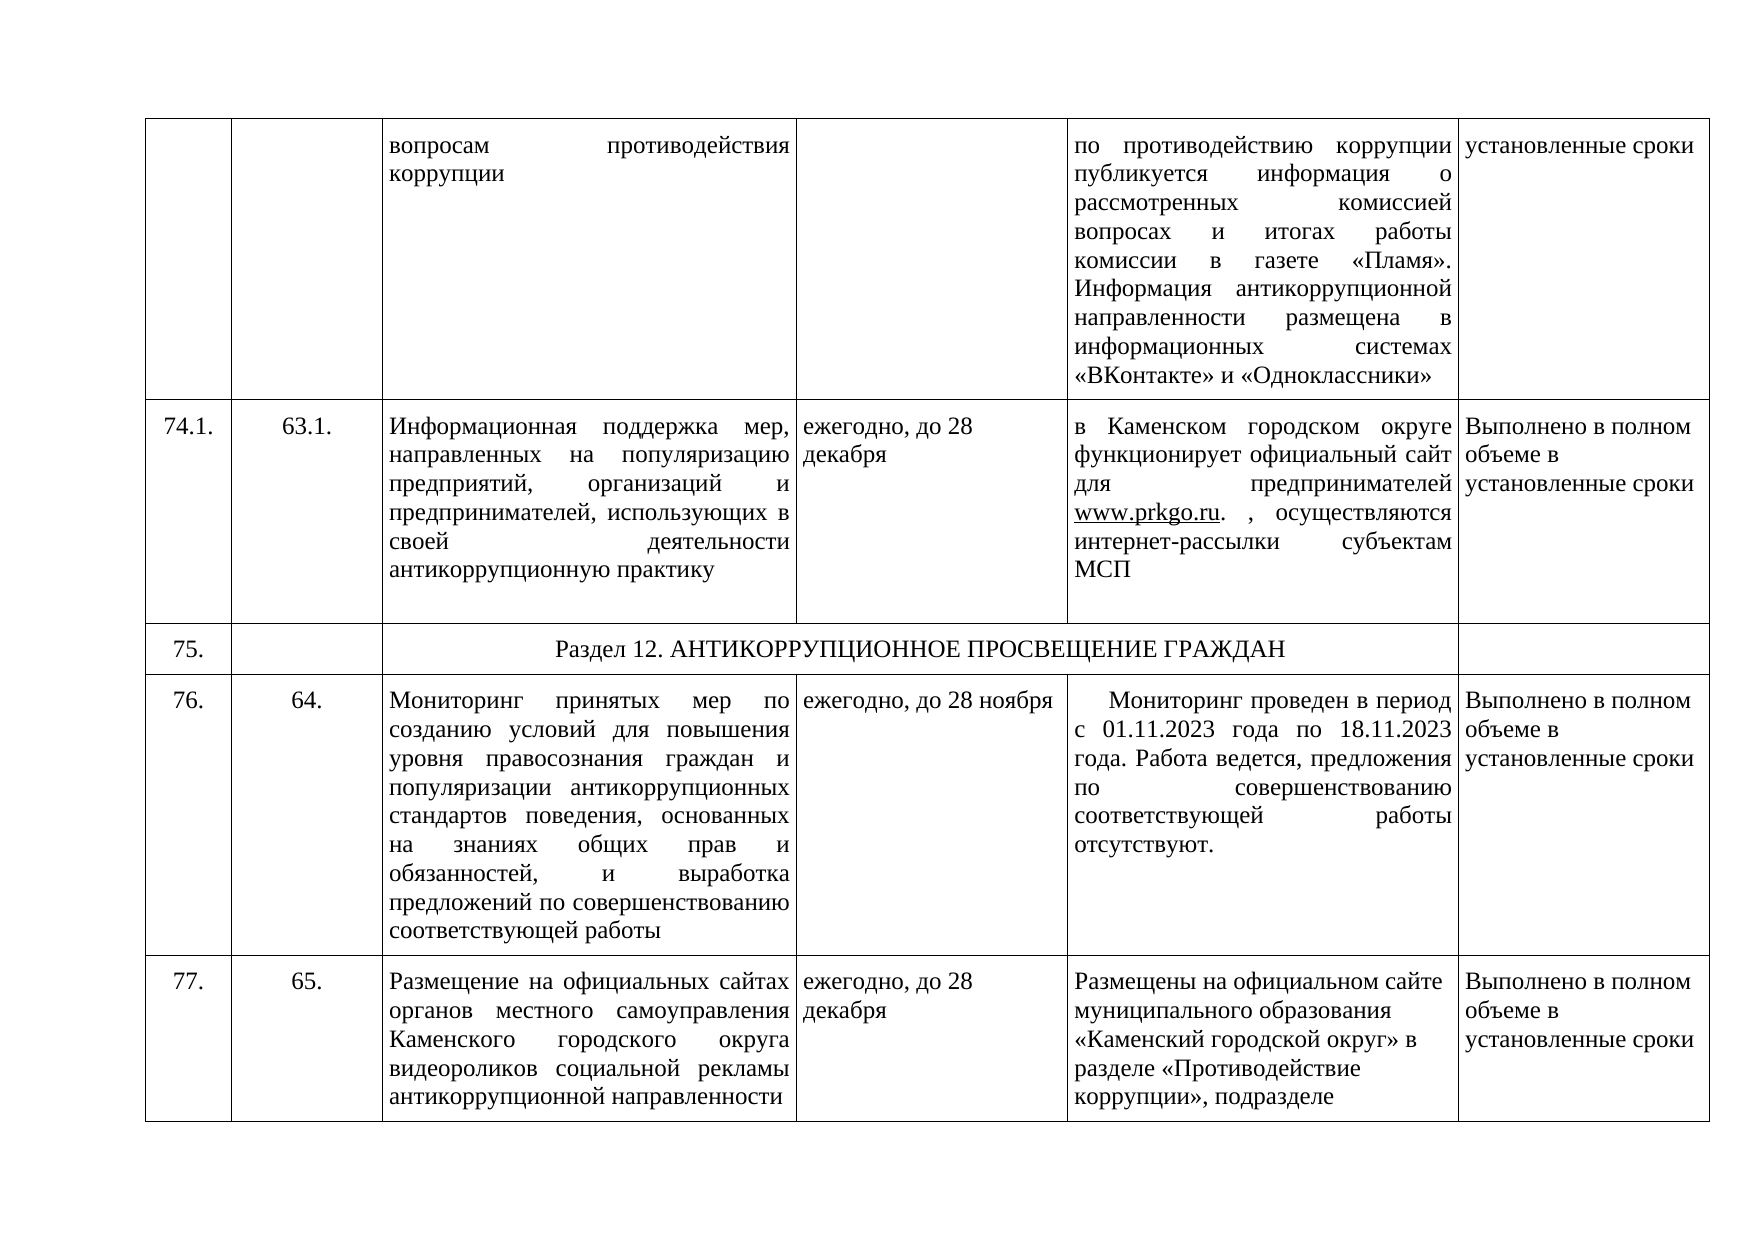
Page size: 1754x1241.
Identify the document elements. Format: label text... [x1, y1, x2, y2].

table_cell Выполнено в полном объеме в установленные сроки [1459, 400, 1709, 623]
table_cell Информационная поддержка мер, направленных на популяризацию предприятий, организаций и предпринимателей, использующих в своей деятельности антикоррупционную практику [383, 400, 796, 623]
table_cell Размещены на официальном сайте муниципального образования «Каменский городской округ» в разделе «Противодействие коррупции», подразделе [1068, 956, 1458, 1121]
table_cell вопросам противодействия коррупции [383, 119, 796, 399]
table_cell [1710, 955, 1724, 1121]
table_cell 77. [146, 956, 231, 1121]
table_cell [797, 119, 1067, 399]
table_cell [1710, 118, 1724, 399]
table_cell в Каменском городском округе функционирует официальный сайт для предпринимателей www.prkgo.ru. , осуществляются интернет-рассылки субъектам МСП [1068, 400, 1458, 623]
table_cell [232, 624, 382, 674]
table_cell установленные сроки [1459, 119, 1709, 399]
table_cell [1459, 624, 1709, 674]
table_cell 75. [146, 624, 231, 674]
table_cell Выполнено в полном объеме в установленные сроки [1459, 956, 1709, 1121]
table_cell ежегодно, до 28 ноября [797, 675, 1067, 955]
table_cell 64. [232, 675, 382, 955]
table_cell Размещение на официальных сайтах органов местного самоуправления Каменского городского округа видеороликов социальной рекламы антикоррупционной направленности [383, 956, 796, 1121]
table_cell Выполнено в полном объеме в установленные сроки [1459, 675, 1709, 955]
table_cell Мониторинг принятых мер по созданию условий для повышения уровня правосознания граждан и популяризации антикоррупционных стандартов поведения, основанных на знаниях общих прав и обязанностей, и выработка предложений по совершенствованию соответствующей работы [383, 675, 796, 955]
table_cell Раздел 12. АНТИКОРРУПЦИОННОЕ ПРОСВЕЩЕНИЕ ГРАЖДАН [383, 624, 1458, 674]
table_cell ежегодно, до 28 декабря [797, 956, 1067, 1121]
table_cell [232, 119, 382, 399]
table_cell [146, 119, 231, 399]
table_cell 63.1. [232, 400, 382, 623]
table_cell 65. [232, 956, 382, 1121]
table_cell [1710, 674, 1724, 955]
table_cell по противодействию коррупции публикуется информация о рассмотренных комиссией вопросах и итогах работы комиссии в газете «Пламя». Информация антикоррупционной направленности размещена в информационных системах «ВКонтакте» и «Одноклассники» [1068, 119, 1458, 399]
table_cell 76. [146, 675, 231, 955]
table_cell [1710, 399, 1724, 623]
table_cell Мониторинг проведен в период с 01.11.2023 года по 18.11.2023 года. Работа ведется, предложения по совершенствованию соответствующей работы отсутствуют. [1068, 675, 1458, 955]
table_cell [1710, 623, 1724, 674]
table_cell ежегодно, до 28 декабря [797, 400, 1067, 623]
table_cell 74.1. [146, 400, 231, 623]
